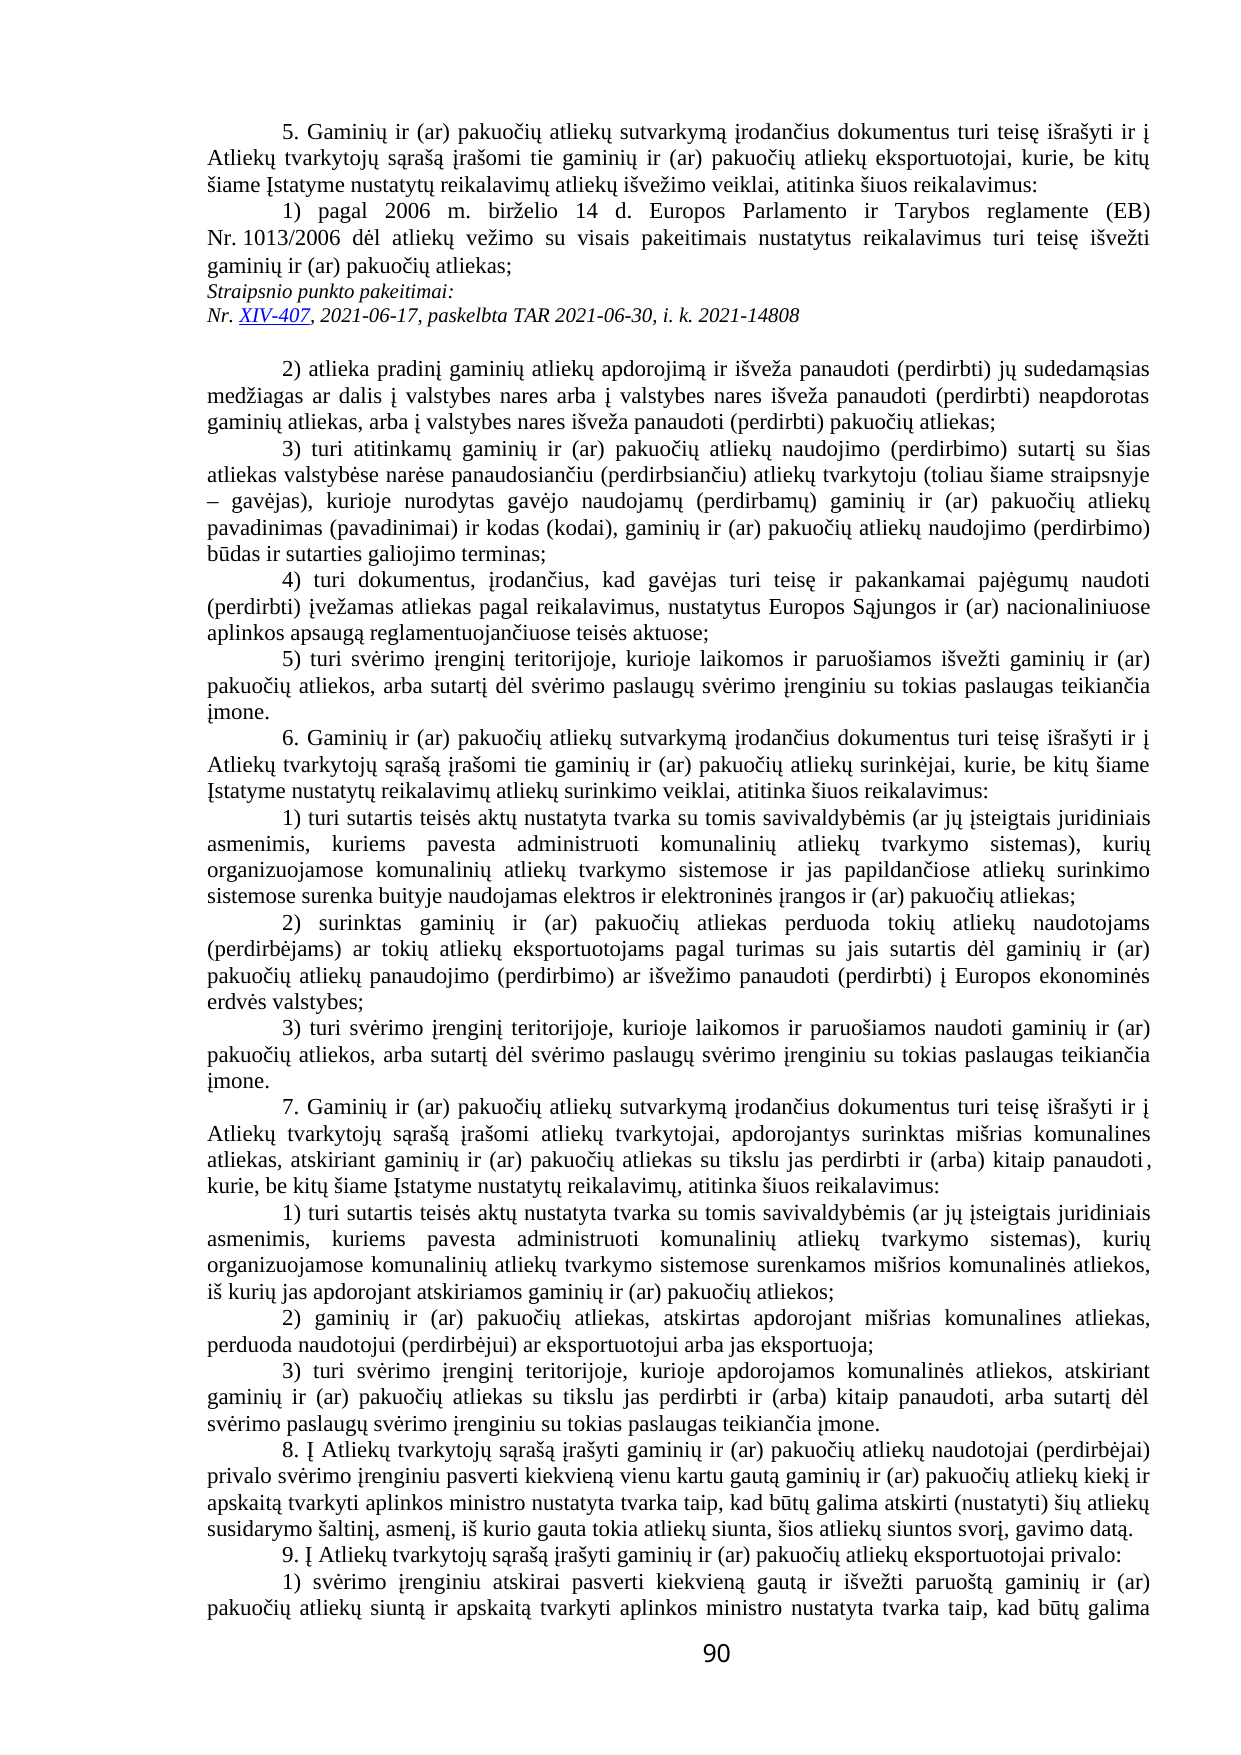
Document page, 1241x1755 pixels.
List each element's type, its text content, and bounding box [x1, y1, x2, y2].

text 8. Į Atliekų tvarkytojų sąrašą įrašyti gaminių ir (ar) pakuočių atliekų naudotojai (perdirbėjai) privalo svėrimo įrenginiu pasverti kiekvieną vienu kartu gautą gaminių ir (ar) pakuočių atliekų kiekį ir apskaitą tvarkyti aplinkos ministro nustatyta tvarka taip, kad būtų galima atskirti (nustatyti) šių atliekų susidarymo šaltinį, asmenį, iš kurio gauta tokia atliekų siunta, šios atliekų siuntos svorį, gavimo datą. [207, 1436, 1152, 1541]
text Nr. XIV-407, 2021-06-17, paskelbta TAR 2021-06-30, i. k. 2021-14808 [207, 303, 1152, 327]
text 7. Gaminių ir (ar) pakuočių atliekų sutvarkymą įrodančius dokumentus turi teisę išrašyti ir į Atliekų tvarkytojų sąrašą įrašomi atliekų tvarkytojai, apdorojantys surinktas mišrias komunalines atliekas, atskiriant gaminių ir (ar) pakuočių atliekas su tikslu jas perdirbti ir (arba) kitaip panaudoti, kurie, be kitų šiame Įstatyme nustatytų reikalavimų, atitinka šiuos reikalavimus: [207, 1093, 1152, 1199]
text 2) surinktas gaminių ir (ar) pakuočių atliekas perduoda tokių atliekų naudotojams (perdirbėjams) ar tokių atliekų eksportuotojams pagal turimas su jais sutartis dėl gaminių ir (ar) pakuočių atliekų panaudojimo (perdirbimo) ar išvežimo panaudoti (perdirbti) į Europos ekonominės erdvės valstybes; [207, 909, 1152, 1014]
text 1) svėrimo įrenginiu atskirai pasverti kiekvieną gautą ir išvežti paruoštą gaminių ir (ar) pakuočių atliekų siuntą ir apskaitą tvarkyti aplinkos ministro nustatyta tvarka taip, kad būtų galima [207, 1568, 1152, 1621]
text 3) turi svėrimo įrenginį teritorijoje, kurioje laikomos ir paruošiamos naudoti gaminių ir (ar) pakuočių atliekos, arba sutartį dėl svėrimo paslaugų svėrimo įrenginiu su tokias paslaugas teikiančia įmone. [207, 1014, 1152, 1093]
text 1) pagal 2006 m. birželio 14 d. Europos Parlamento ir Tarybos reglamente (EB) Nr. 1013/2006 dėl atliekų vežimo su visais pakeitimais nustatytus reikalavimus turi teisę išvežti gaminių ir (ar) pakuočių atliekas; [207, 197, 1152, 279]
text 5) turi svėrimo įrenginį teritorijoje, kurioje laikomos ir paruošiamos išvežti gaminių ir (ar) pakuočių atliekos, arba sutartį dėl svėrimo paslaugų svėrimo įrenginiu su tokias paslaugas teikiančia įmone. [207, 645, 1152, 724]
text 4) turi dokumentus, įrodančius, kad gavėjas turi teisę ir pakankamai pajėgumų naudoti (perdirbti) įvežamas atliekas pagal reikalavimus, nustatytus Europos Sąjungos ir (ar) nacionaliniuose aplinkos apsaugą reglamentuojančiuose teisės aktuose; [207, 566, 1152, 645]
text 5. Gaminių ir (ar) pakuočių atliekų sutvarkymą įrodančius dokumentus turi teisę išrašyti ir į Atliekų tvarkytojų sąrašą įrašomi tie gaminių ir (ar) pakuočių atliekų eksportuotojai, kurie, be kitų šiame Įstatyme nustatytų reikalavimų atliekų išvežimo veiklai, atitinka šiuos reikalavimus: [207, 118, 1152, 197]
text 1) turi sutartis teisės aktų nustatyta tvarka su tomis savivaldybėmis (ar jų įsteigtais juridiniais asmenimis, kuriems pavesta administruoti komunalinių atliekų tvarkymo sistemas), kurių organizuojamose komunalinių atliekų tvarkymo sistemose ir jas papildančiose atliekų surinkimo sistemose surenka buityje naudojamas elektros ir elektroninės įrangos ir (ar) pakuočių atliekas; [207, 803, 1152, 909]
text 3) turi svėrimo įrenginį teritorijoje, kurioje apdorojamos komunalinės atliekos, atskiriant gaminių ir (ar) pakuočių atliekas su tikslu jas perdirbti ir (arba) kitaip panaudoti, arba sutartį dėl svėrimo paslaugų svėrimo įrenginiu su tokias paslaugas teikiančia įmone. [207, 1357, 1152, 1436]
text 1) turi sutartis teisės aktų nustatyta tvarka su tomis savivaldybėmis (ar jų įsteigtais juridiniais asmenimis, kuriems pavesta administruoti komunalinių atliekų tvarkymo sistemas), kurių organizuojamose komunalinių atliekų tvarkymo sistemose surenkamos mišrios komunalinės atliekos, iš kurių jas apdorojant atskiriamos gaminių ir (ar) pakuočių atliekos; [207, 1199, 1152, 1304]
text 3) turi atitinkamų gaminių ir (ar) pakuočių atliekų naudojimo (perdirbimo) sutartį su šias atliekas valstybėse narėse panaudosiančiu (perdirbsiančiu) atliekų tvarkytoju (toliau šiame straipsnyje – gavėjas), kurioje nurodytas gavėjo naudojamų (perdirbamų) gaminių ir (ar) pakuočių atliekų pavadinimas (pavadinimai) ir kodas (kodai), gaminių ir (ar) pakuočių atliekų naudojimo (perdirbimo) būdas ir sutarties galiojimo terminas; [207, 434, 1152, 566]
text 9. Į Atliekų tvarkytojų sąrašą įrašyti gaminių ir (ar) pakuočių atliekų eksportuotojai privalo: [207, 1541, 1152, 1568]
text 2) gaminių ir (ar) pakuočių atliekas, atskirtas apdorojant mišrias komunalines atliekas, perduoda naudotojui (perdirbėjui) ar eksportuotojui arba jas eksportuoja; [207, 1304, 1152, 1357]
text Straipsnio punkto pakeitimai: [207, 279, 1152, 303]
text 2) atlieka pradinį gaminių atliekų apdorojimą ir išveža panaudoti (perdirbti) jų sudedamąsias medžiagas ar dalis į valstybes nares arba į valstybes nares išveža panaudoti (perdirbti) neapdorotas gaminių atliekas, arba į valstybes nares išveža panaudoti (perdirbti) pakuočių atliekas; [207, 356, 1152, 434]
text 6. Gaminių ir (ar) pakuočių atliekų sutvarkymą įrodančius dokumentus turi teisę išrašyti ir į Atliekų tvarkytojų sąrašą įrašomi tie gaminių ir (ar) pakuočių atliekų surinkėjai, kurie, be kitų šiame Įstatyme nustatytų reikalavimų atliekų surinkimo veiklai, atitinka šiuos reikalavimus: [207, 724, 1152, 803]
